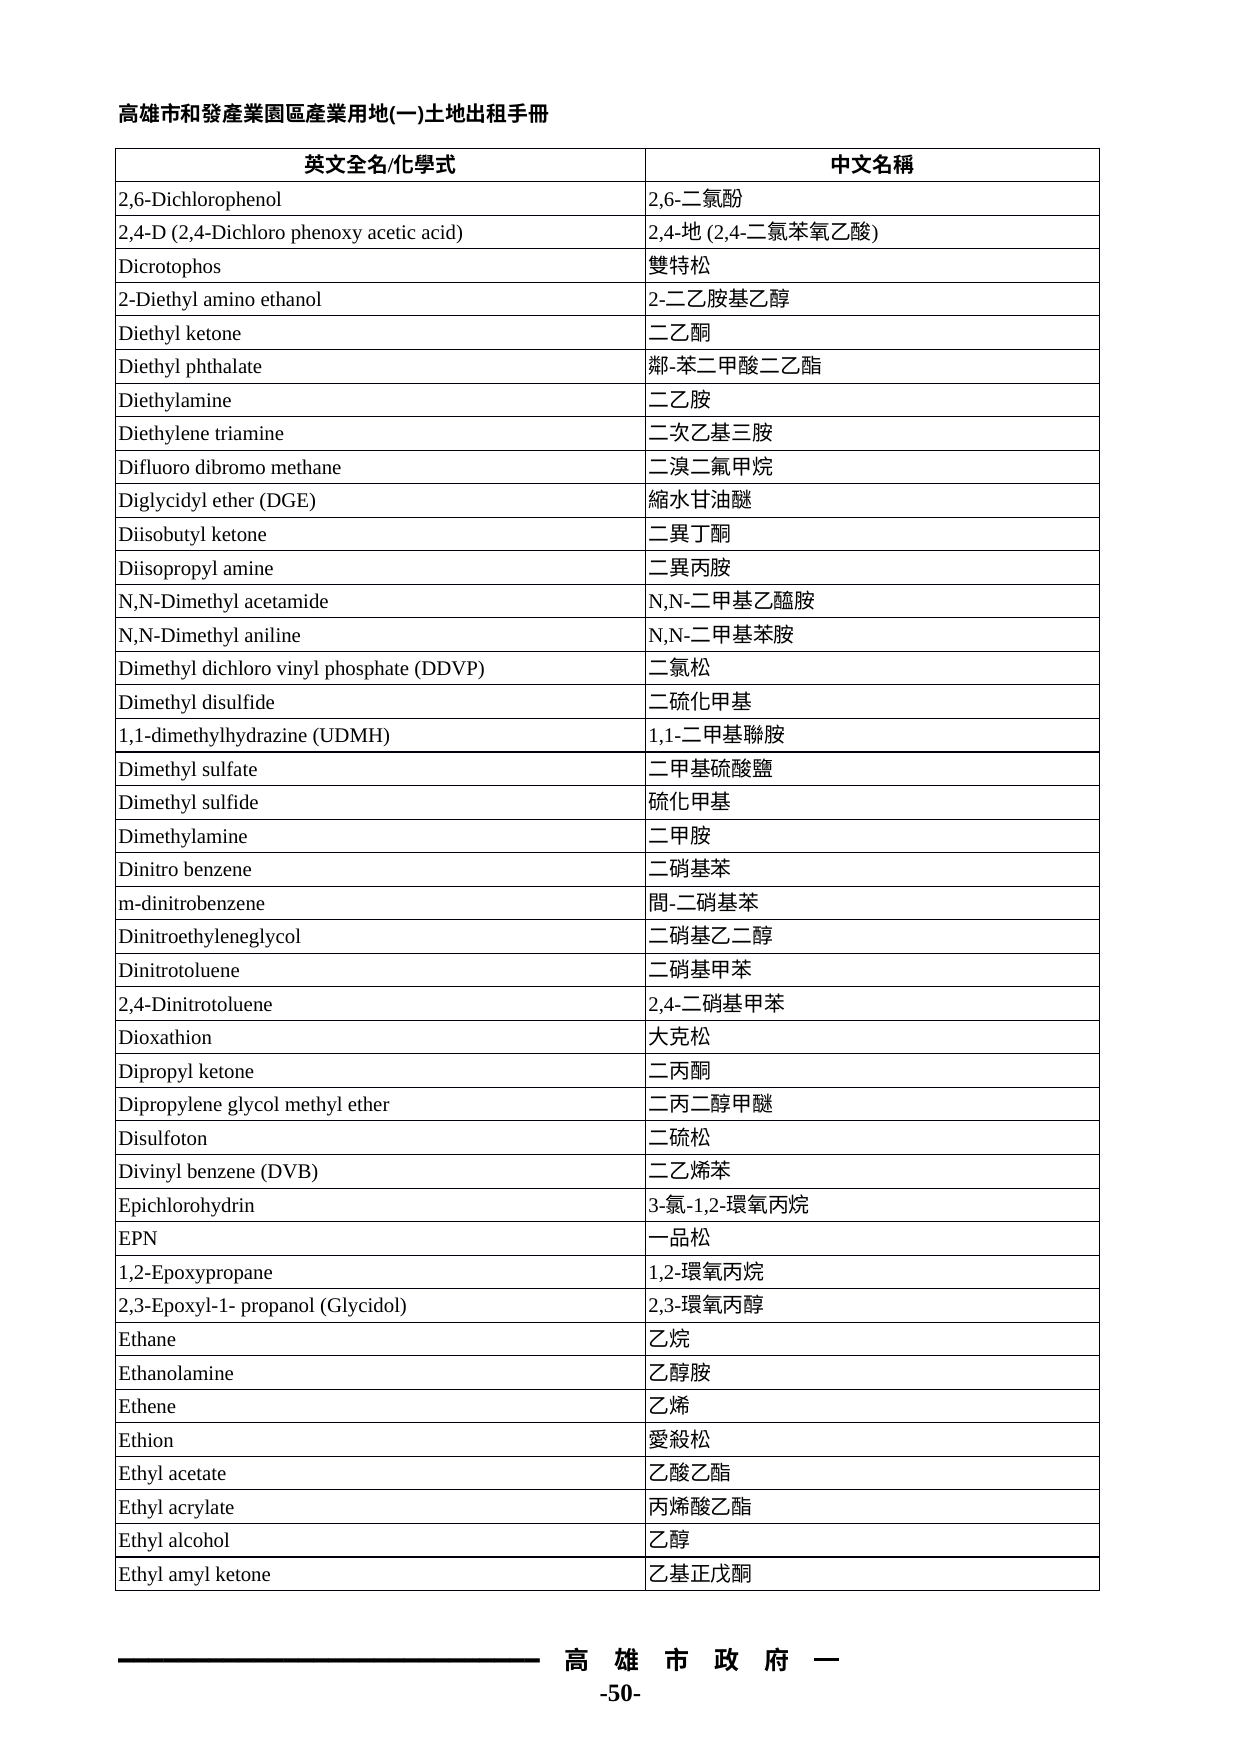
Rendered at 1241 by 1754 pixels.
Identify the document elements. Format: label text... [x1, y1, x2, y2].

table_cell 2,3-環氧丙醇 [646, 1289, 1099, 1322]
table_cell Diglycidyl ether (DGE) [116, 484, 645, 517]
table_cell 鄰-苯二甲酸二乙酯 [646, 350, 1099, 382]
table_cell 二乙酮 [646, 316, 1099, 349]
table_cell 二乙烯苯 [646, 1155, 1099, 1187]
table_cell 二溴二氟甲烷 [646, 451, 1099, 483]
table_cell Dicrotophos [116, 249, 645, 282]
table_cell 乙烯 [646, 1390, 1099, 1422]
table_cell 二甲胺 [646, 820, 1099, 852]
table_cell 2,6-二氯酚 [646, 182, 1099, 215]
table_cell 乙烷 [646, 1323, 1099, 1355]
table_cell Dinitrotoluene [116, 954, 645, 986]
table_cell EPN [116, 1222, 645, 1254]
table_cell 二乙胺 [646, 384, 1099, 416]
table_cell Dimethyl dichloro vinyl phosphate (DDVP) [116, 652, 645, 684]
table_cell Diethyl ketone [116, 316, 645, 349]
table_cell Dinitroethyleneglycol [116, 920, 645, 953]
table_cell 二次乙基三胺 [646, 417, 1099, 449]
table_header 英文全名/化學式 [116, 149, 645, 181]
table_cell 2,3-Epoxyl-1- propanol (Glycidol) [116, 1289, 645, 1322]
table_cell Ethion [116, 1423, 645, 1456]
table_cell 二甲基硫酸鹽 [646, 753, 1099, 785]
table_cell Ethene [116, 1390, 645, 1422]
table_cell Difluoro dibromo methane [116, 451, 645, 483]
table_cell 1,2-環氧丙烷 [646, 1256, 1099, 1288]
table_cell Disulfoton [116, 1121, 645, 1154]
table_cell 硫化甲基 [646, 786, 1099, 818]
table_cell 丙烯酸乙酯 [646, 1490, 1099, 1523]
table_cell 二硫松 [646, 1121, 1099, 1154]
table_cell 2,4-Dinitrotoluene [116, 987, 645, 1020]
table_cell Ethanolamine [116, 1356, 645, 1389]
table_cell 二硝基甲苯 [646, 954, 1099, 986]
table_cell m-dinitrobenzene [116, 887, 645, 919]
table_cell Diethyl phthalate [116, 350, 645, 382]
table_cell 一品松 [646, 1222, 1099, 1254]
table_cell 二硝基乙二醇 [646, 920, 1099, 953]
table_cell Dimethyl sulfate [116, 753, 645, 785]
table_header 中文名稱 [646, 149, 1099, 181]
table_cell 二硫化甲基 [646, 685, 1099, 718]
table_cell 二硝基苯 [646, 853, 1099, 886]
table_cell Dimethyl sulfide [116, 786, 645, 818]
table_cell 二異丁酮 [646, 518, 1099, 550]
table_cell 乙基正戊酮 [646, 1558, 1099, 1590]
table_cell Divinyl benzene (DVB) [116, 1155, 645, 1187]
table_cell Ethyl acetate [116, 1457, 645, 1489]
table_cell Dipropyl ketone [116, 1054, 645, 1087]
table_cell 乙醇 [646, 1524, 1099, 1556]
table_cell 2,4-二硝基甲苯 [646, 987, 1099, 1020]
table_cell 二丙二醇甲醚 [646, 1088, 1099, 1120]
table_cell Dioxathion [116, 1021, 645, 1053]
table_cell Dimethylamine [116, 820, 645, 852]
table_cell 3-氯-1,2-環氧丙烷 [646, 1189, 1099, 1221]
table_cell 乙醇胺 [646, 1356, 1099, 1389]
table_cell 愛殺松 [646, 1423, 1099, 1456]
table_cell 2,4-D (2,4-Dichloro phenoxy acetic acid) [116, 216, 645, 248]
table_cell N,N-二甲基苯胺 [646, 618, 1099, 651]
table_cell 2-Diethyl amino ethanol [116, 283, 645, 315]
table_cell Dipropylene glycol methyl ether [116, 1088, 645, 1120]
table_cell 1,1-二甲基聯胺 [646, 719, 1099, 751]
table_cell 大克松 [646, 1021, 1099, 1053]
table_cell 2,4-地 (2,4-二氯苯氧乙酸) [646, 216, 1099, 248]
table_cell 二氯松 [646, 652, 1099, 684]
table_cell Epichlorohydrin [116, 1189, 645, 1221]
table_cell Diisobutyl ketone [116, 518, 645, 550]
table_cell 二丙酮 [646, 1054, 1099, 1087]
table_cell 雙特松 [646, 249, 1099, 282]
table_cell 間-二硝基苯 [646, 887, 1099, 919]
table_cell 1,2-Epoxypropane [116, 1256, 645, 1288]
table_cell 乙酸乙酯 [646, 1457, 1099, 1489]
table_cell 2,6-Dichlorophenol [116, 182, 645, 215]
table_cell Dinitro benzene [116, 853, 645, 886]
table_cell Ethyl amyl ketone [116, 1558, 645, 1590]
table_cell N,N-二甲基乙醯胺 [646, 585, 1099, 617]
table_cell Diethylamine [116, 384, 645, 416]
table_cell 縮水甘油醚 [646, 484, 1099, 517]
table_cell N,N-Dimethyl acetamide [116, 585, 645, 617]
table_cell Ethyl alcohol [116, 1524, 645, 1556]
table_cell 二異丙胺 [646, 551, 1099, 584]
table_cell 1,1-dimethylhydrazine (UDMH) [116, 719, 645, 751]
table_cell N,N-Dimethyl aniline [116, 618, 645, 651]
table_cell Ethane [116, 1323, 645, 1355]
table_cell Diethylene triamine [116, 417, 645, 449]
table_cell 2-二乙胺基乙醇 [646, 283, 1099, 315]
table_cell Dimethyl disulfide [116, 685, 645, 718]
table_cell Ethyl acrylate [116, 1490, 645, 1523]
table_cell Diisopropyl amine [116, 551, 645, 584]
